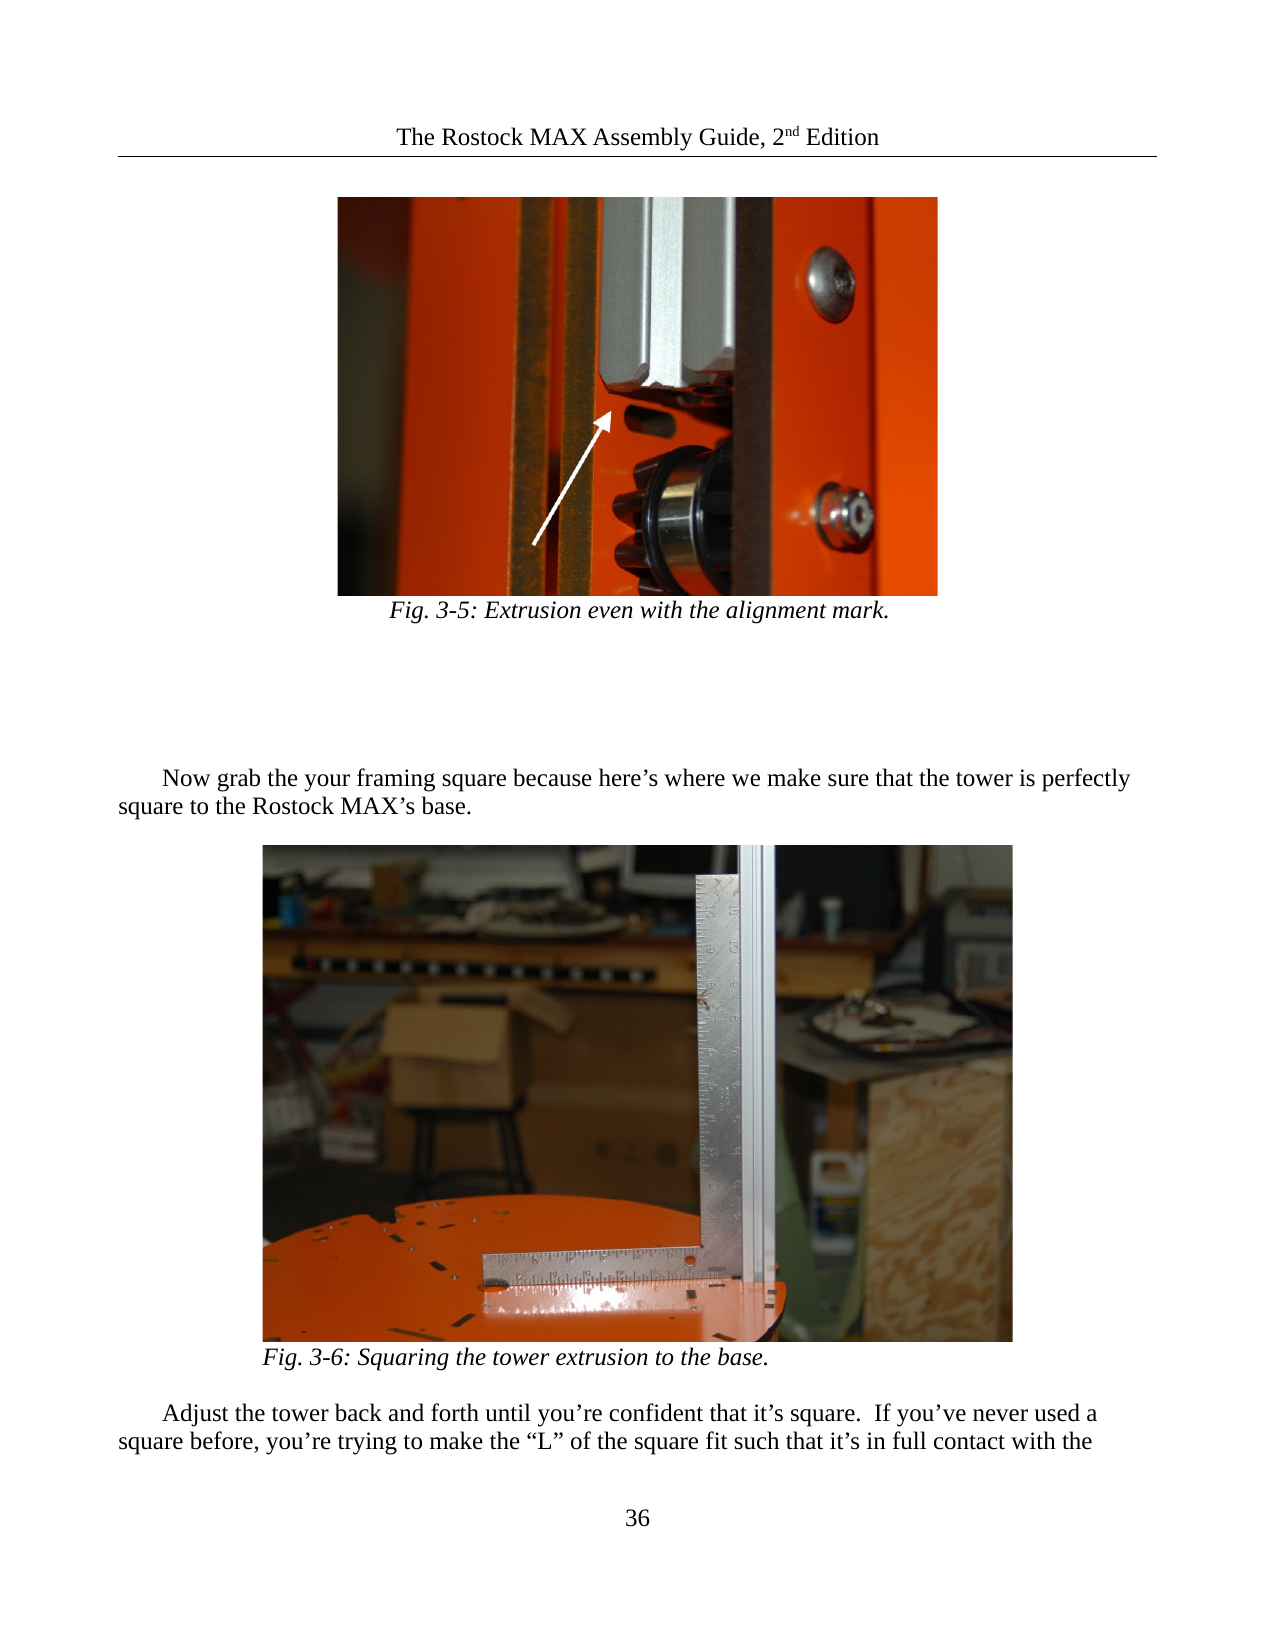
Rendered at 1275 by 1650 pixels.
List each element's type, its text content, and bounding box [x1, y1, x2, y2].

picture [337, 197, 938, 596]
text Adjust the tower back and forth until you’re confident that it’s square. If you’ve never used a square before, you’re trying to make the “L” of the square fit such that it’s in full contact with the [118, 1369, 1157, 1455]
text Now grab the your framing square because here’s where we make sure that the tower is perfectly square to the Rostock MAX’s base. [118, 763, 1157, 820]
text Fig. 3-6: Squaring the tower extrusion to the base. [262, 1342, 1012, 1371]
picture [262, 845, 1013, 1342]
text Fig. 3-5: Extrusion even with the alignment mark. [337, 596, 937, 624]
